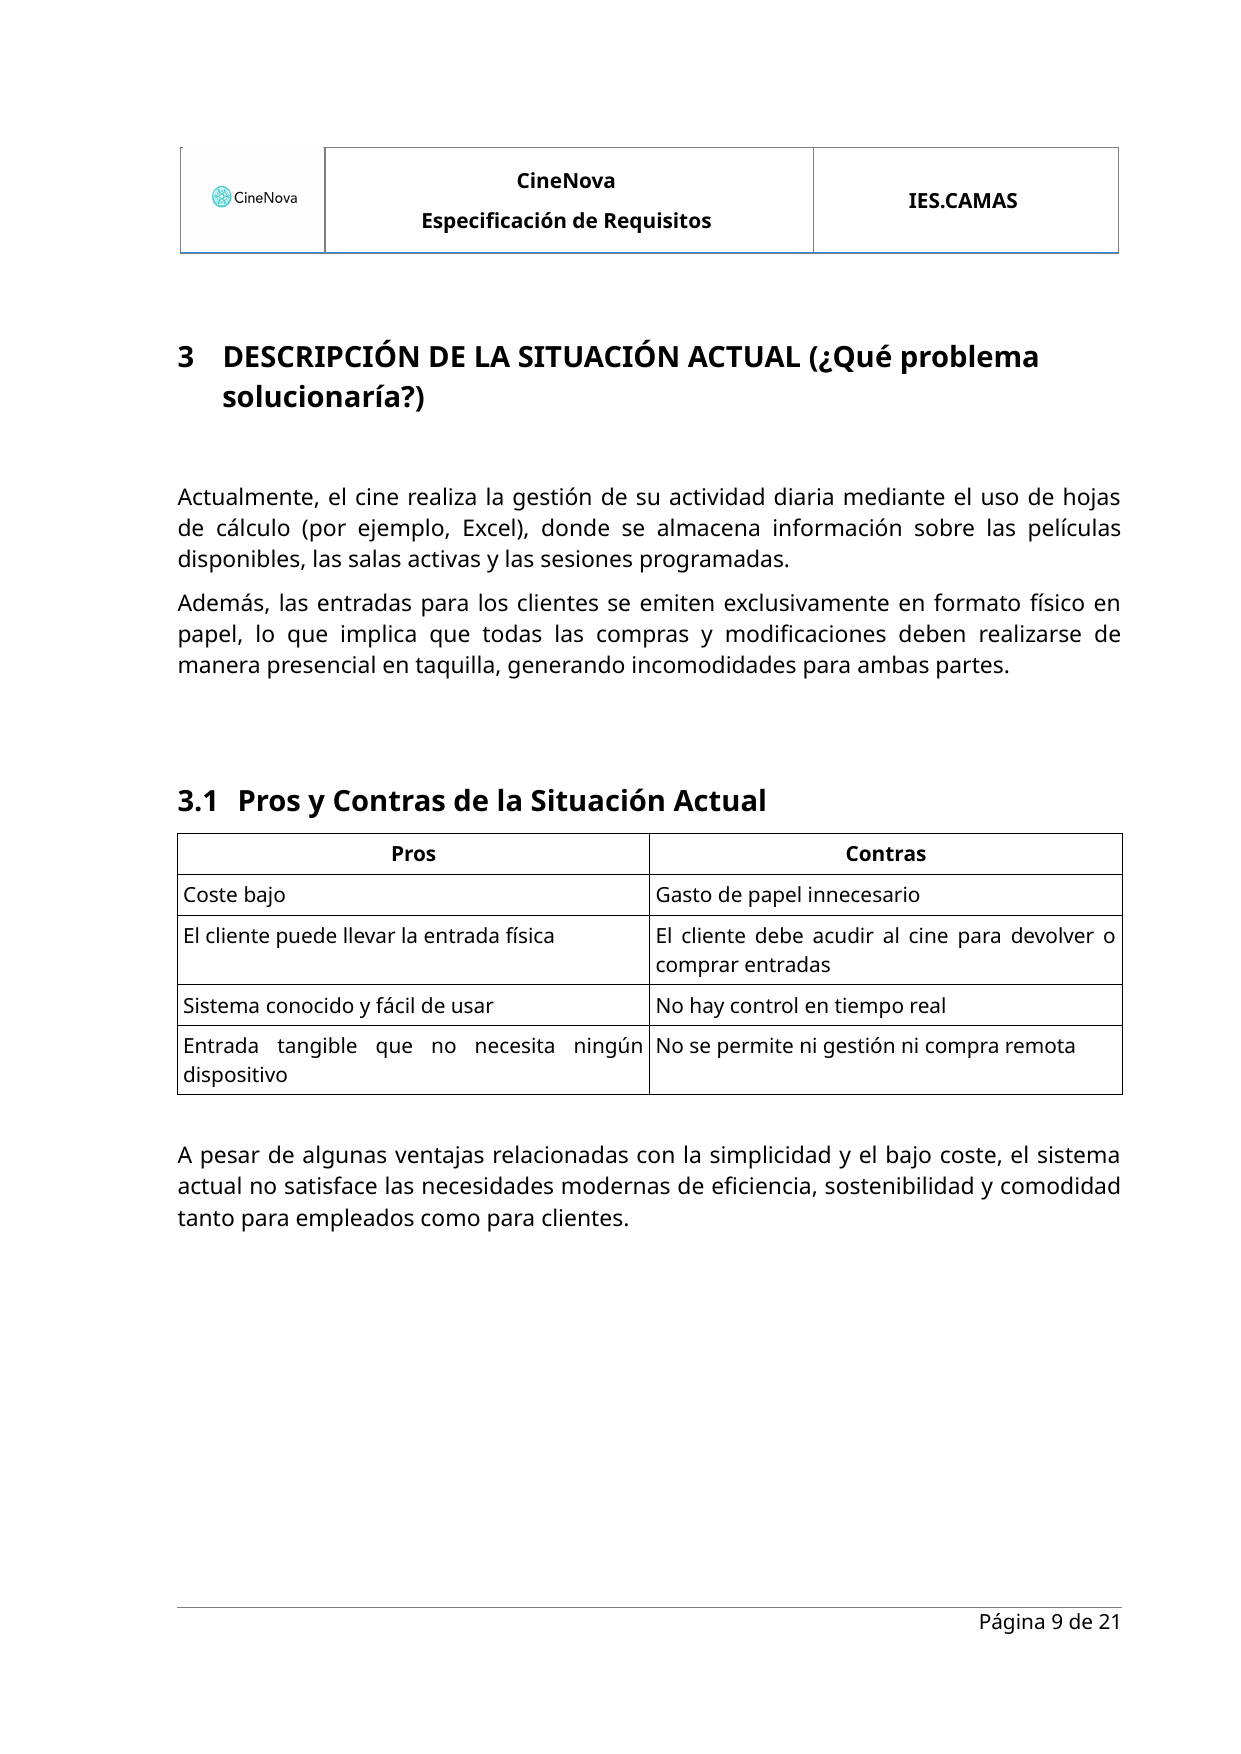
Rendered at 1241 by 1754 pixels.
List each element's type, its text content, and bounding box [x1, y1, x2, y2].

table_cell El cliente debe acudir al cine para devolver o comprar entradas [650, 916, 1122, 984]
text Actualmente, el cine realiza la gestión de su actividad diaria mediante el uso de hojas de cálculo (por ejemplo, Excel), donde se almacena información sobre las películas disponibles, las salas activas y las sesiones programadas. [177, 481, 1122, 574]
table_cell No hay control en tiempo real [650, 985, 1122, 1025]
table_cell El cliente puede llevar la entrada física [178, 916, 649, 984]
table_cell Coste bajo [178, 875, 649, 914]
table_cell Sistema conocido y fácil de usar [178, 985, 649, 1025]
table_cell Gasto de papel innecesario [650, 875, 1122, 914]
table_cell No se permite ni gestión ni compra remota [650, 1026, 1122, 1094]
text Además, las entradas para los clientes se emiten exclusivamente en formato físico en papel, lo que implica que todas las compras y modificaciones deben realizarse de manera presencial en taquilla, generando incomodidades para ambas partes. [177, 587, 1122, 681]
subtitle DESCRIPCIÓN DE LA SITUACIÓN ACTUAL (¿Qué problema solucionaría?) [177, 336, 1122, 416]
picture [183, 147, 324, 246]
table_header Pros [178, 834, 649, 874]
text A pesar de algunas ventajas relacionadas con la simplicidad y el bajo coste, el sistema actual no satisface las necesidades modernas de eficiencia, sostenibilidad y comodidad tanto para empleados como para clientes. [177, 1139, 1122, 1233]
table_header Contras [650, 834, 1122, 874]
table_cell Entrada tangible que no necesita ningún dispositivo [178, 1026, 649, 1094]
subtitle Pros y Contras de la Situación Actual [177, 781, 1122, 820]
